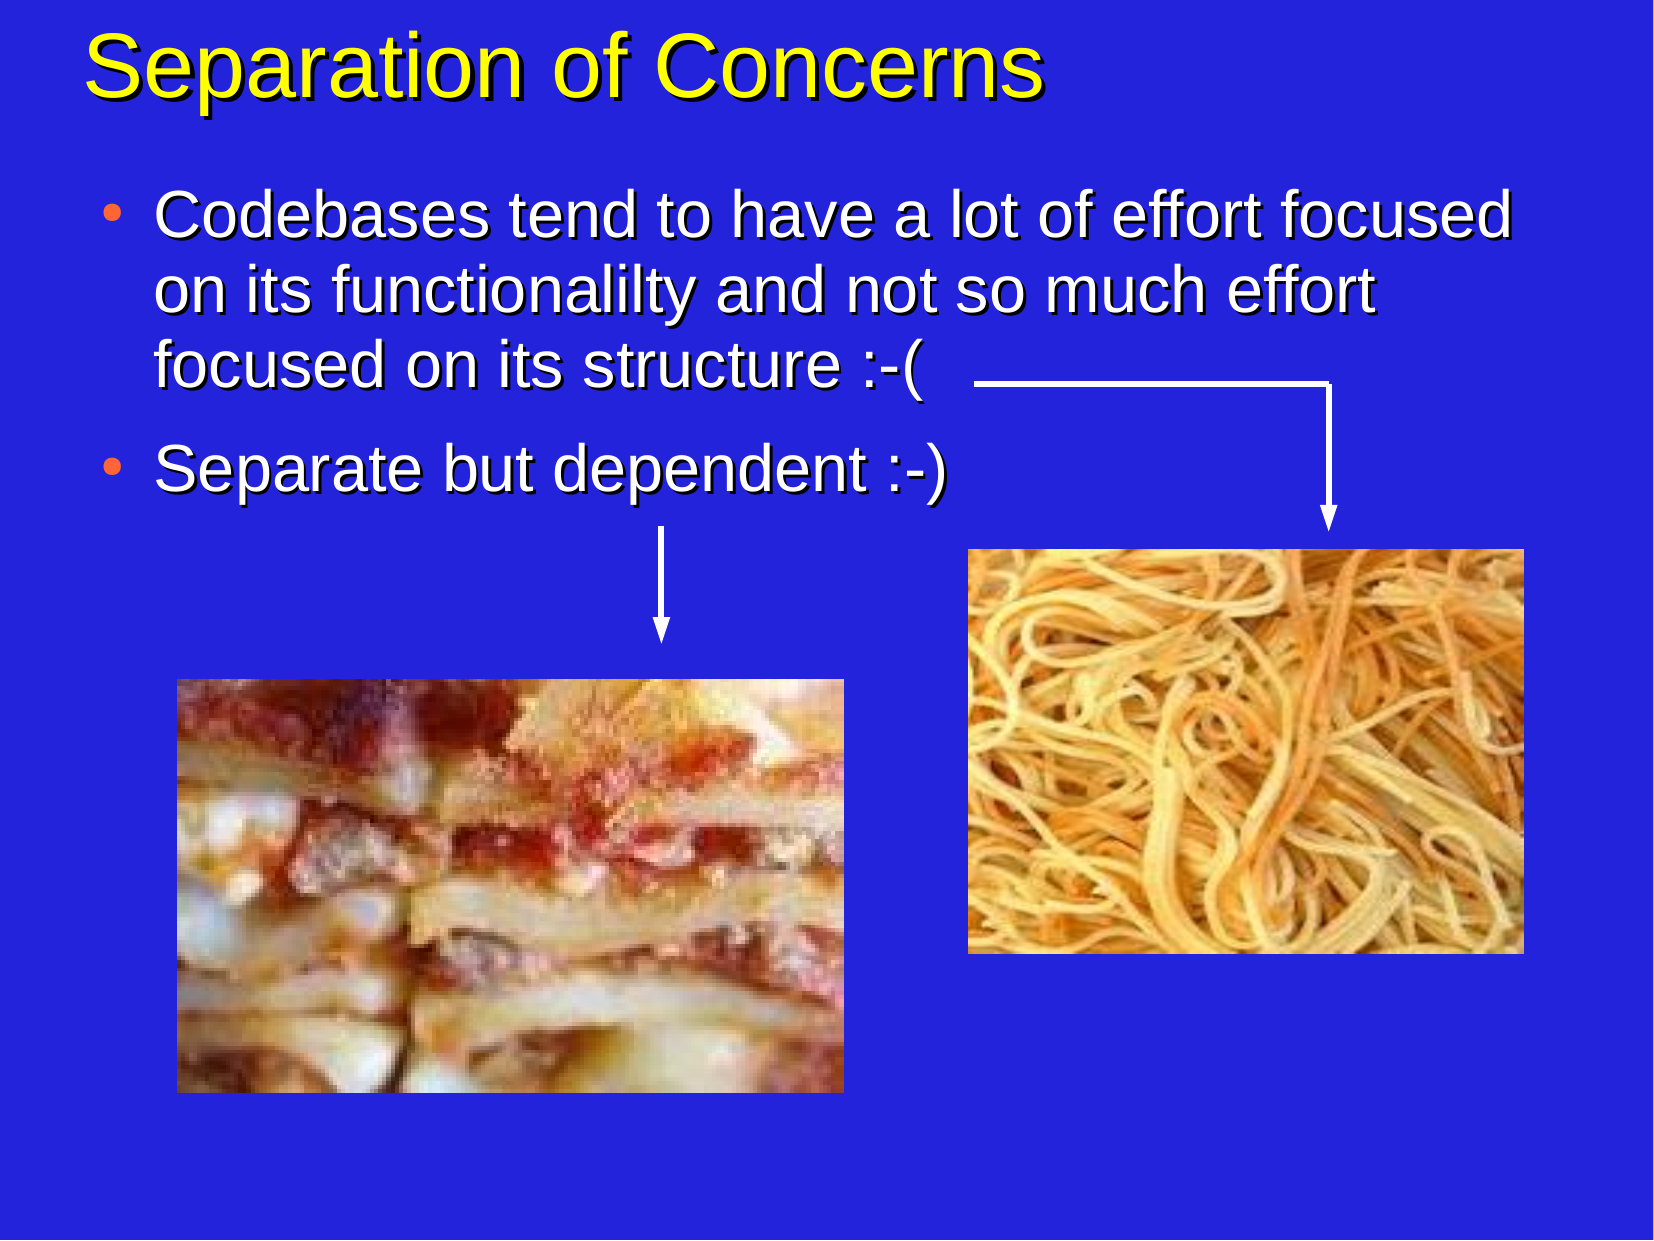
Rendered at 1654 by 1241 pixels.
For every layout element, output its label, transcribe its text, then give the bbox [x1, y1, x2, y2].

picture [177, 679, 844, 1093]
picture [968, 549, 1524, 954]
list Codebases tend to have a lot of effort focused on its functionalilty and not so much effort focused on its structure :-( Separate but dependent :-) [82, 177, 1571, 1182]
title Separation of Concerns [82, 2, 1571, 130]
